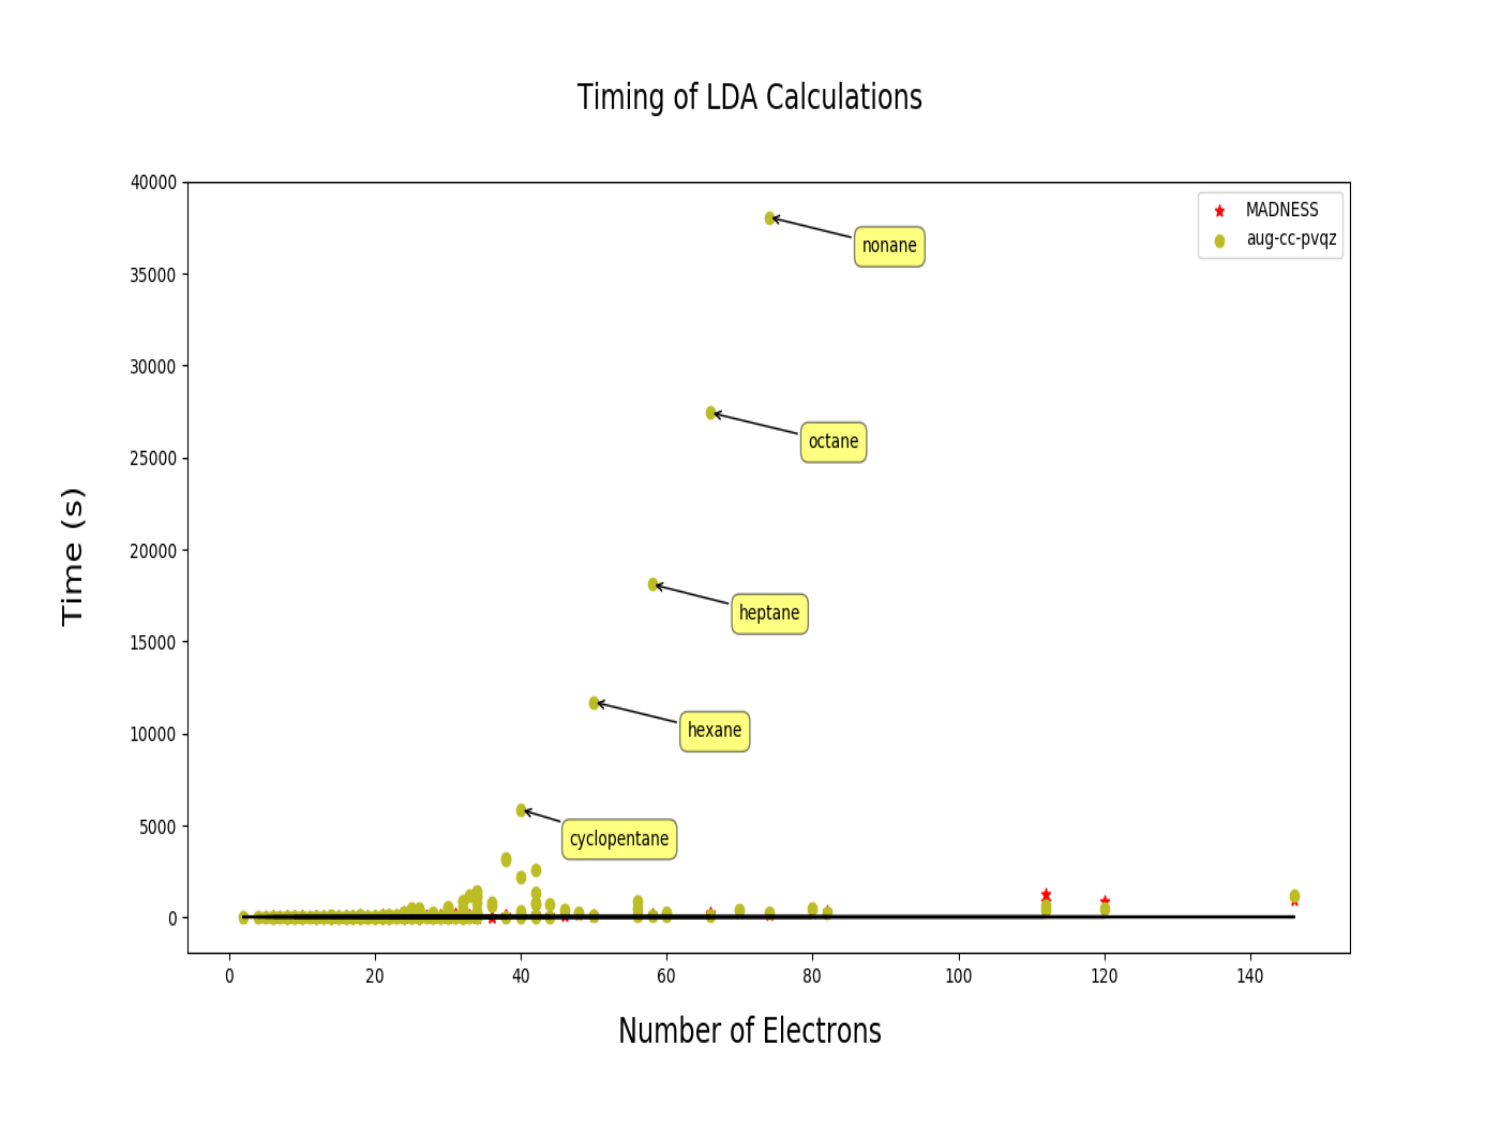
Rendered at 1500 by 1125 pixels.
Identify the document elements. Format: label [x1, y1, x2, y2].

picture [0, 62, 1500, 1063]
